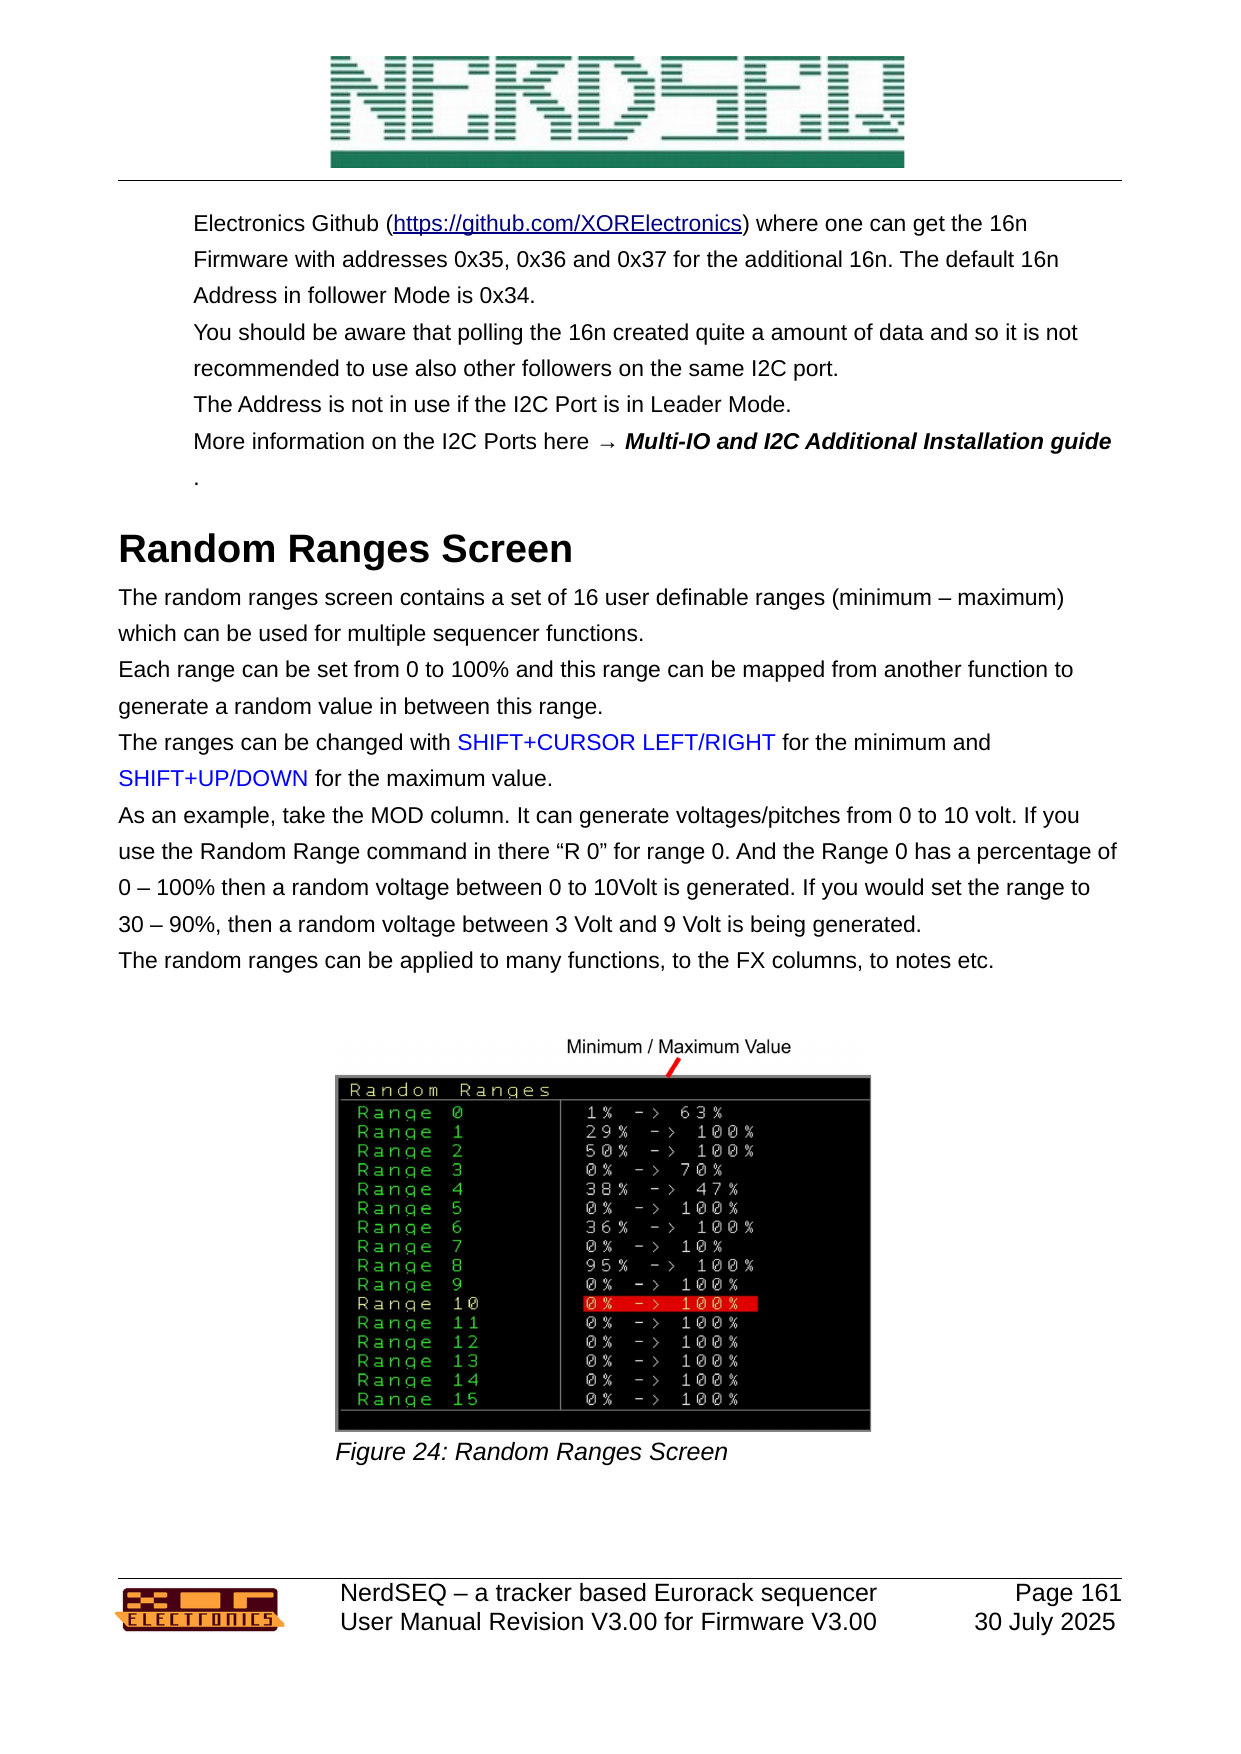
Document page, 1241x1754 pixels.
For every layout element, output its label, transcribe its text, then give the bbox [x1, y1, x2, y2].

text The Address is not in use if the I2C Port is in Leader Mode. [193, 391, 1122, 418]
text More information on the I2C Ports here → Multi-IO and I2C Additional Installation guide . [193, 428, 1122, 490]
text Figure 24: Random Ranges Screen [335, 1432, 871, 1465]
subtitle Random Ranges Screen [118, 525, 1122, 571]
text The random ranges can be applied to many functions, to the FX columns, to notes etc. [118, 947, 1122, 973]
picture [335, 1039, 872, 1432]
text As an example, take the MOD column. It can generate voltages/pitches from 0 to 10 volt. If you use the Random Range command in there “R 0” for range 0. And the Range 0 has a percentage of 0 – 100% then a random voltage between 0 to 10Volt is generated. If you would set the range to 30 – 90%, then a random voltage between 3 Volt and 9 Volt is being generated. [118, 802, 1122, 937]
text The ranges can be changed with SHIFT+CURSOR LEFT/RIGHT for the minimum and SHIFT+UP/DOWN for the maximum value. [118, 729, 1122, 792]
text Electronics Github (https://github.com/XORElectronics) where one can get the 16n Firmware with addresses 0x35, 0x36 and 0x37 for the additional 16n. The default 16n Address in follower Mode is 0x34. [193, 209, 1122, 309]
picture [330, 56, 905, 168]
picture [115, 1584, 285, 1634]
text Each range can be set from 0 to 100% and this range can be mapped from another function to generate a random value in between this range. [118, 656, 1122, 719]
text The random ranges screen contains a set of 16 user definable ranges (minimum – maximum) which can be used for multiple sequencer functions. [118, 583, 1122, 646]
text You should be aware that polling the 16n created quite a amount of data and so it is not recommended to use also other followers on the same I2C port. [193, 319, 1122, 381]
